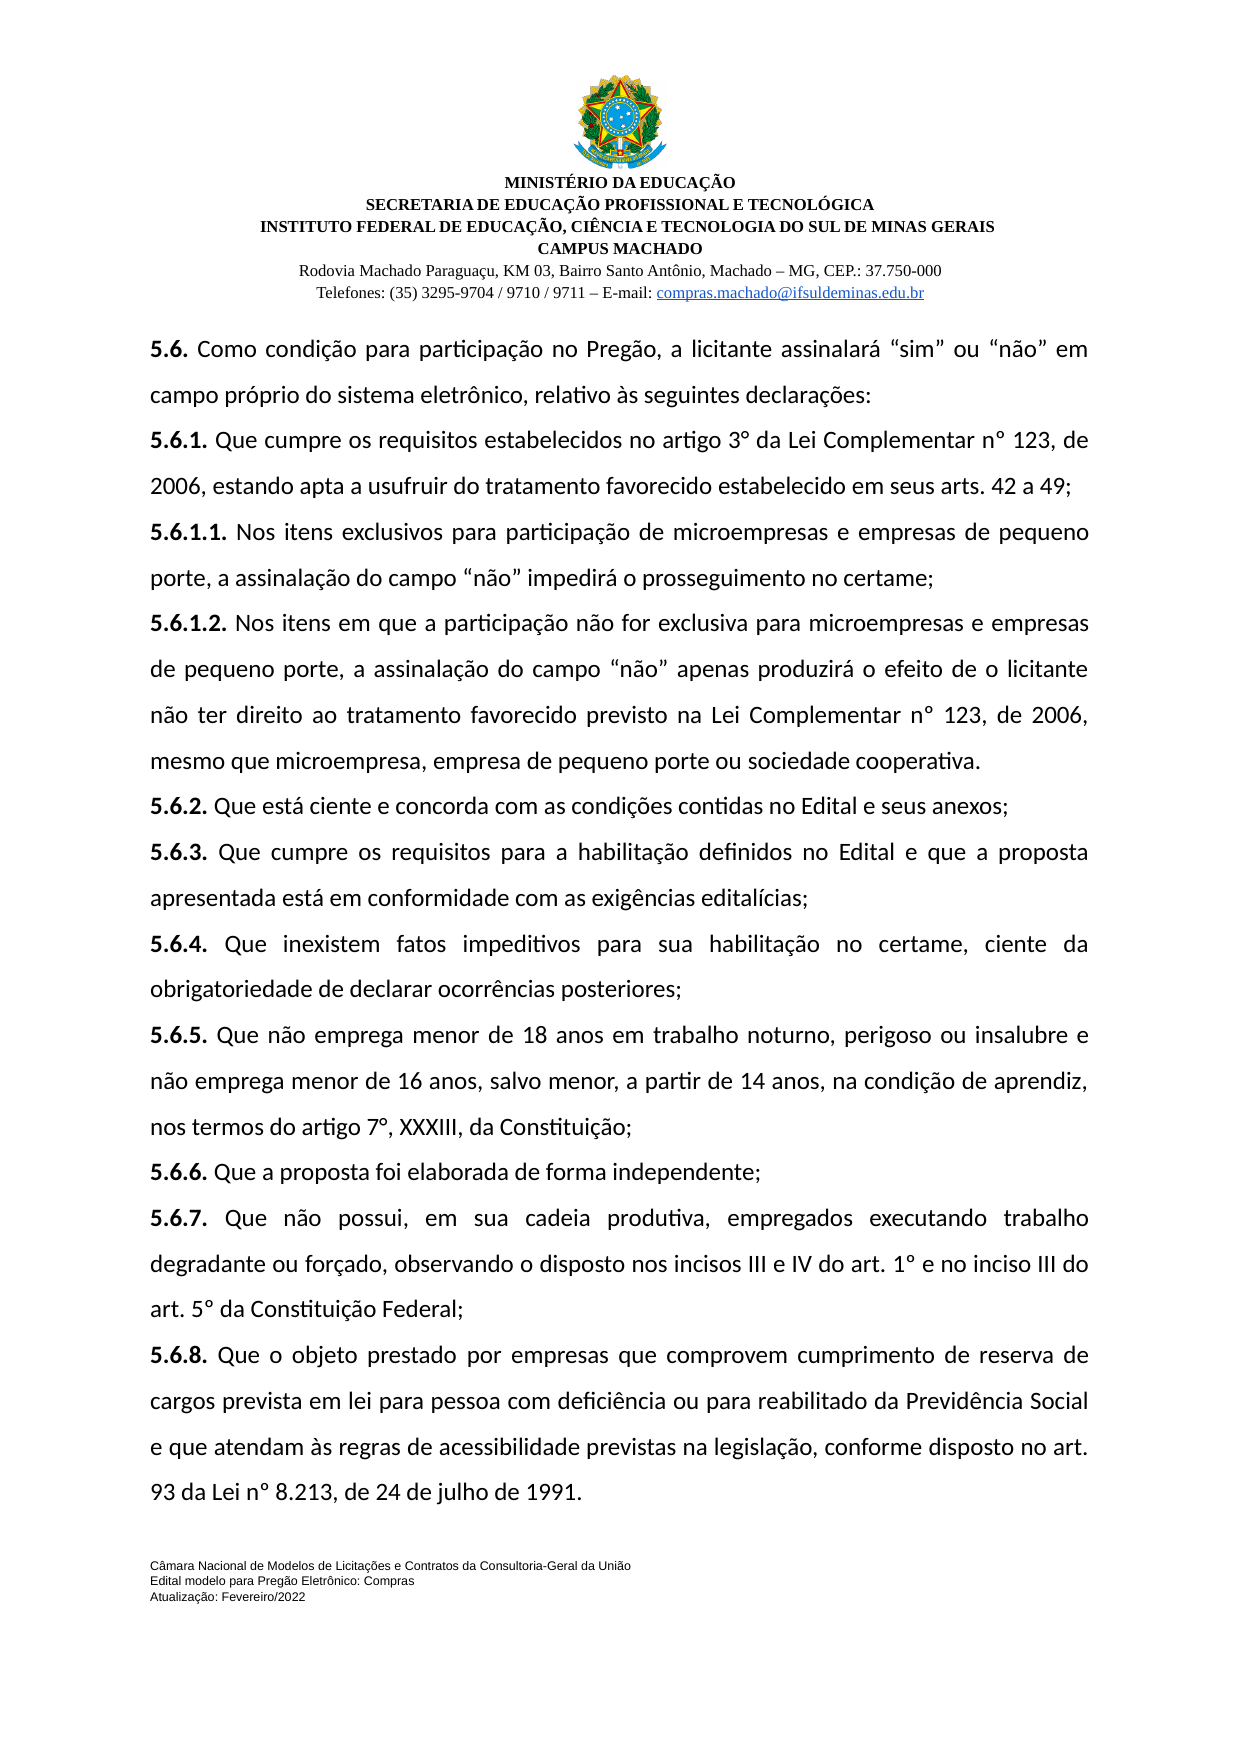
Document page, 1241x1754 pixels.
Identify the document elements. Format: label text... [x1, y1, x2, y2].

text 5.6.2. Que está ciente e concorda com as condições contidas no Edital e seus anexos; [150, 791, 1090, 821]
text 5.6.3. Que cumpre os requisitos para a habilitação definidos no Edital e que a proposta apresentada está em conformidade com as exigências editalícias; [150, 836, 1090, 912]
text 5.6. Como condição para participação no Pregão, a licitante assinalará “sim” ou “não” em campo próprio do sistema eletrônico, relativo às seguintes declarações: [150, 333, 1090, 409]
text 5.6.7. Que não possui, em sua cadeia produtiva, empregados executando trabalho degradante ou forçado, observando o disposto nos incisos III e IV do art. 1º e no inciso III do art. 5º da Constituição Federal; [150, 1202, 1090, 1324]
text 5.6.8. Que o objeto prestado por empresas que comprovem cumprimento de reserva de cargos prevista em lei para pessoa com deficiência ou para reabilitado da Previdência Social e que atendam às regras de acessibilidade previstas na legislação, conforme disposto no art. 93 da Lei nº 8.213, de 24 de julho de 1991. [150, 1339, 1090, 1507]
picture [573, 75, 667, 169]
text 5.6.4. Que inexistem fatos impeditivos para sua habilitação no certame, ciente da obrigatoriedade de declarar ocorrências posteriores; [150, 928, 1090, 1004]
text 5.6.1.2. Nos itens em que a participação não for exclusiva para microempresas e empresas de pequeno porte, a assinalação do campo “não” apenas produzirá o efeito de o licitante não ter direito ao tratamento favorecido previsto na Lei Complementar nº 123, de 2006, mesmo que microempresa, empresa de pequeno porte ou sociedade cooperativa. [150, 608, 1090, 775]
text 5.6.5. Que não emprega menor de 18 anos em trabalho noturno, perigoso ou insalubre e não emprega menor de 16 anos, salvo menor, a partir de 14 anos, na condição de aprendiz, nos termos do artigo 7°, XXXIII, da Constituição; [150, 1019, 1090, 1141]
text 5.6.1.1. Nos itens exclusivos para participação de microempresas e empresas de pequeno porte, a assinalação do campo “não” impedirá o prosseguimento no certame; [150, 516, 1090, 592]
text 5.6.1. Que cumpre os requisitos estabelecidos no artigo 3° da Lei Complementar nº 123, de 2006, estando apta a usufruir do tratamento favorecido estabelecido em seus arts. 42 a 49; [150, 425, 1090, 501]
picture [613, 164, 628, 169]
picture [639, 150, 650, 156]
text 5.6.6. Que a proposta foi elaborada de forma independente; [150, 1156, 1090, 1187]
